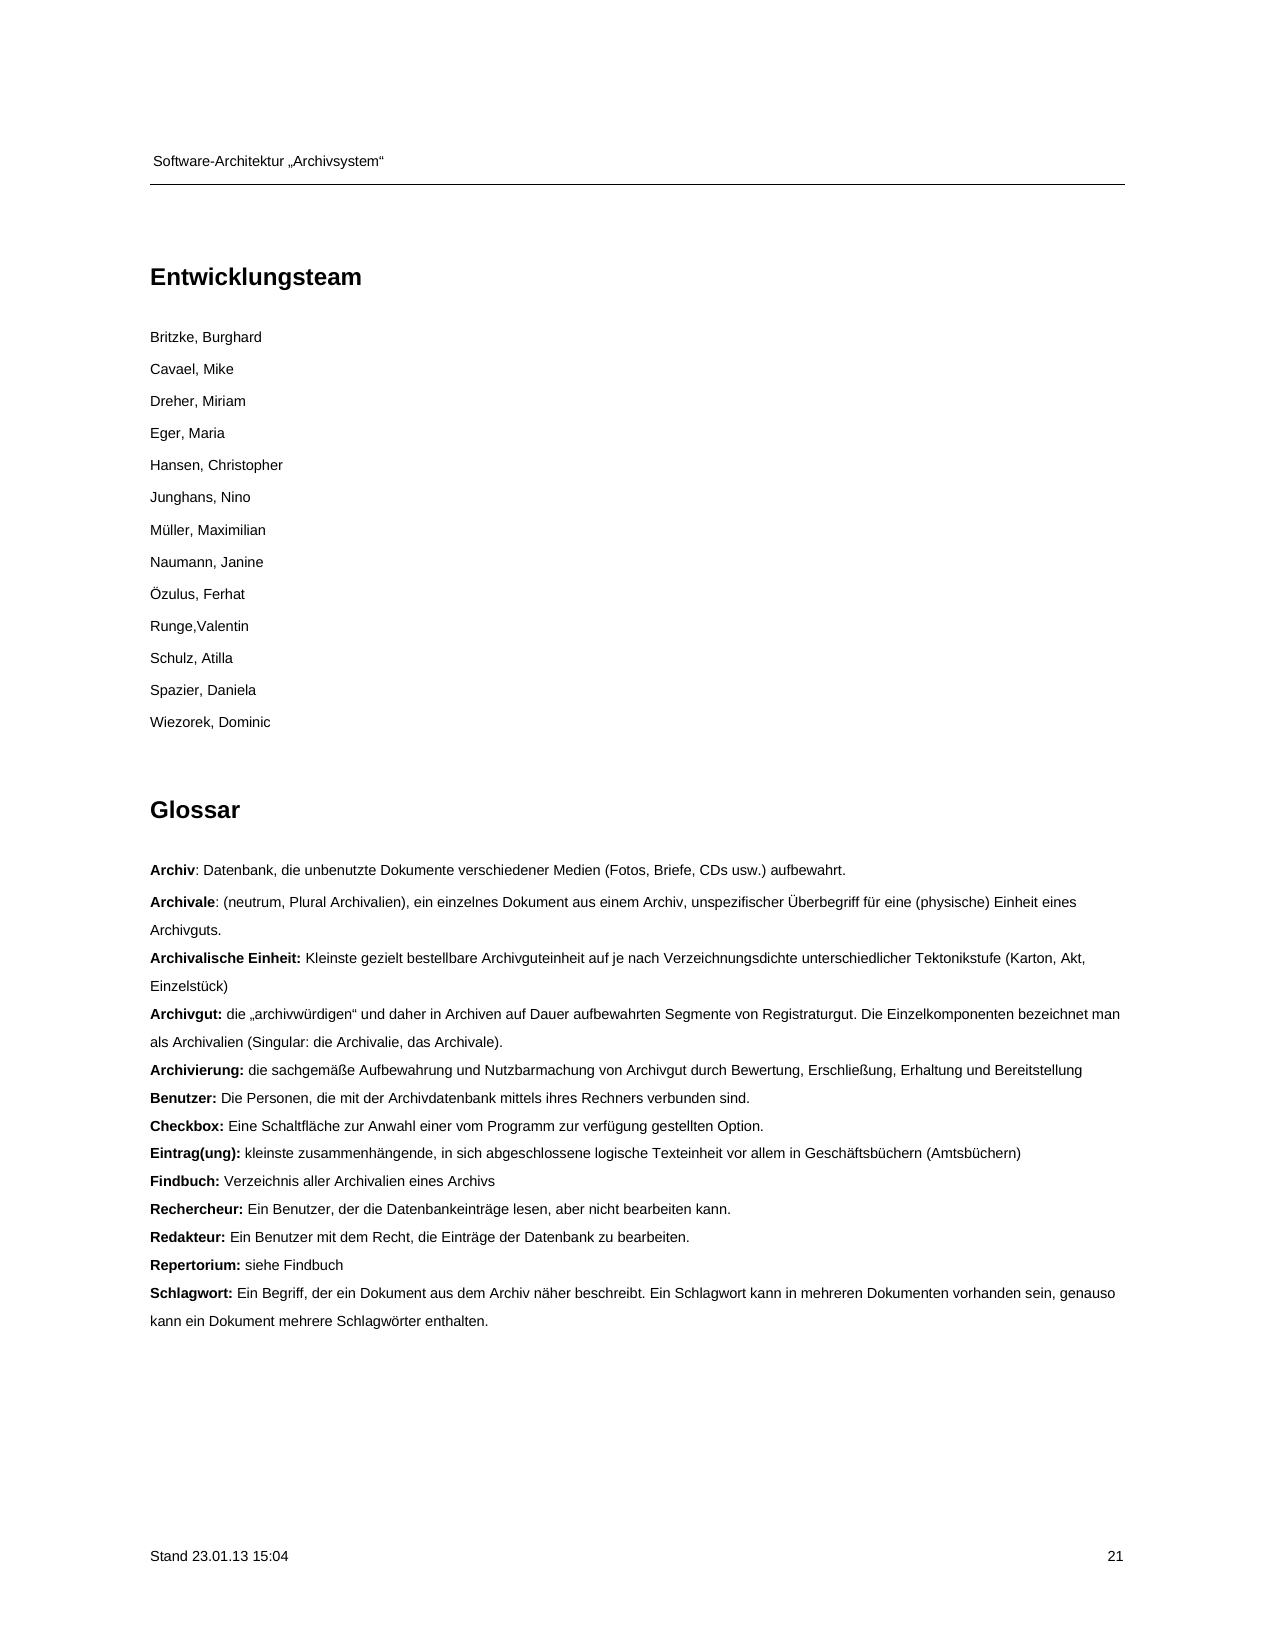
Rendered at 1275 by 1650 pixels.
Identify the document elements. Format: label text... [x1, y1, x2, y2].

text Wiezorek, Dominic [150, 714, 1125, 742]
text Archivale: (neutrum, Plural Archivalien), ein einzelnes Dokument aus einem Archiv, unspezifischer Überbegriff für eine (physische) Einheit eines Archivguts. [150, 894, 1125, 950]
text Britzke, Burghard [150, 329, 1125, 357]
text Eintrag(ung): kleinste zusammenhängende, in sich abgeschlossene logische Texteinheit vor allem in Geschäftsbüchern (Amtsbüchern) [150, 1146, 1125, 1174]
text Schlagwort: Ein Begriff, der ein Dokument aus dem Archiv näher beschreibt. Ein Schlagwort kann in mehreren Dokumenten vorhanden sein, genauso kann ein Dokument mehrere Schlagwörter enthalten. [150, 1285, 1125, 1341]
text Benutzer: Die Personen, die mit der Archivdatenbank mittels ihres Rechners verbunden sind. [150, 1090, 1125, 1118]
text Rechercheur: Ein Benutzer, der die Datenbankeinträge lesen, aber nicht bearbeiten kann. [150, 1202, 1125, 1229]
text Dreher, Miriam [150, 393, 1125, 421]
text Runge,Valentin [150, 618, 1125, 646]
text Cavael, Mike [150, 361, 1125, 389]
text Schulz, Atilla [150, 650, 1125, 678]
text Findbuch: Verzeichnis aller Archivalien eines Archivs [150, 1174, 1125, 1202]
text Naumann, Janine [150, 554, 1125, 582]
text Müller, Maximilian [150, 522, 1125, 550]
text Archivierung: die sachgemäße Aufbewahrung und Nutzbarmachung von Archivgut durch Bewertung, Erschließung, Erhaltung und Bereitstellung [150, 1062, 1125, 1090]
text Archivalische Einheit: Kleinste gezielt bestellbare Archivguteinheit auf je nach Verzeichnungsdichte unterschiedlicher Tektonikstufe (Karton, Akt, Einzelstück) [150, 950, 1125, 1006]
text Archivgut: die „archivwürdigen“ und daher in Archiven auf Dauer aufbewahrten Segmente von Registraturgut. Die Einzelkomponenten bezeichnet man als Archivalien (Singular: die Archivalie, das Archivale). [150, 1006, 1125, 1062]
text Redakteur: Ein Benutzer mit dem Recht, die Einträge der Datenbank zu bearbeiten. [150, 1229, 1125, 1257]
text Repertorium: siehe Findbuch [150, 1257, 1125, 1285]
text Junghans, Nino [150, 490, 1125, 518]
text Eger, Maria [150, 426, 1125, 453]
subtitle Glossar [150, 796, 1125, 843]
text Checkbox: Eine Schaltfläche zur Anwahl einer vom Programm zur verfügung gestellten Option. [150, 1118, 1125, 1146]
text Özulus, Ferhat [150, 586, 1125, 614]
text Archiv: Datenbank, die unbenutzte Dokumente verschiedener Medien (Fotos, Briefe, CDs usw.) aufbewahrt. [150, 862, 1125, 890]
text Hansen, Christopher [150, 458, 1125, 486]
text Spazier, Daniela [150, 682, 1125, 710]
subtitle Entwicklungsteam [150, 263, 1125, 310]
